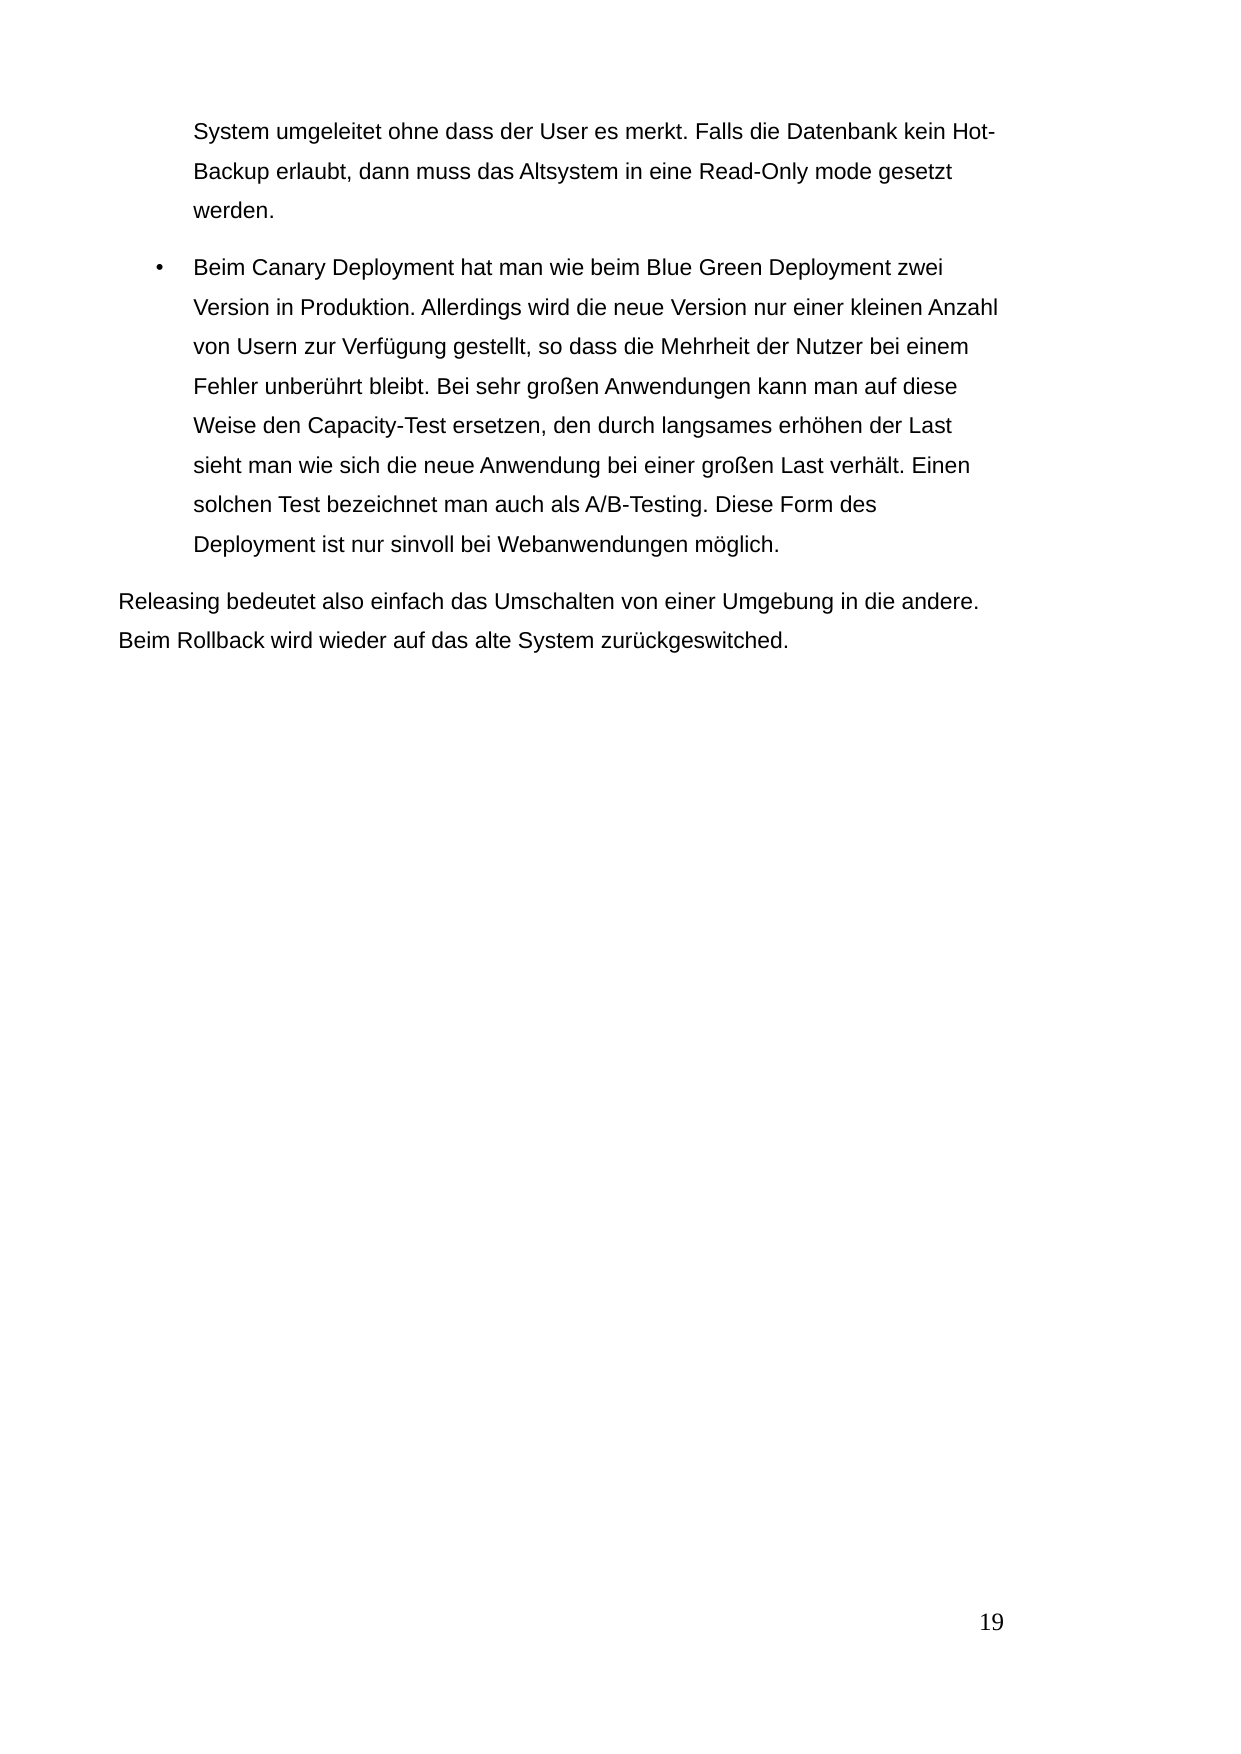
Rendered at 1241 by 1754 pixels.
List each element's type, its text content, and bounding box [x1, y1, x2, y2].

list System umgeleitet ohne dass der User es merkt. Falls die Datenbank kein Hot-Backup erlaubt, dann muss das Altsystem in eine Read-Only mode gesetzt werden. [156, 118, 1004, 223]
list Beim Canary Deployment hat man wie beim Blue Green Deployment zwei Version in Produktion. Allerdings wird die neue Version nur einer kleinen Anzahl von Usern zur Verfügung gestellt, so dass die Mehrheit der Nutzer bei einem Fehler unberührt bleibt. Bei sehr großen Anwendungen kann man auf diese Weise den Capacity-Test ersetzen, den durch langsames erhöhen der Last sieht man wie sich die neue Anwendung bei einer großen Last verhält. Einen solchen Test bezeichnet man auch als A/B-Testing. Diese Form des Deployment ist nur sinvoll bei Webanwendungen möglich. [156, 254, 1004, 557]
text Releasing bedeutet also einfach das Umschalten von einer Umgebung in die andere. Beim Rollback wird wieder auf das alte System zurückgeswitched. [118, 588, 1004, 654]
